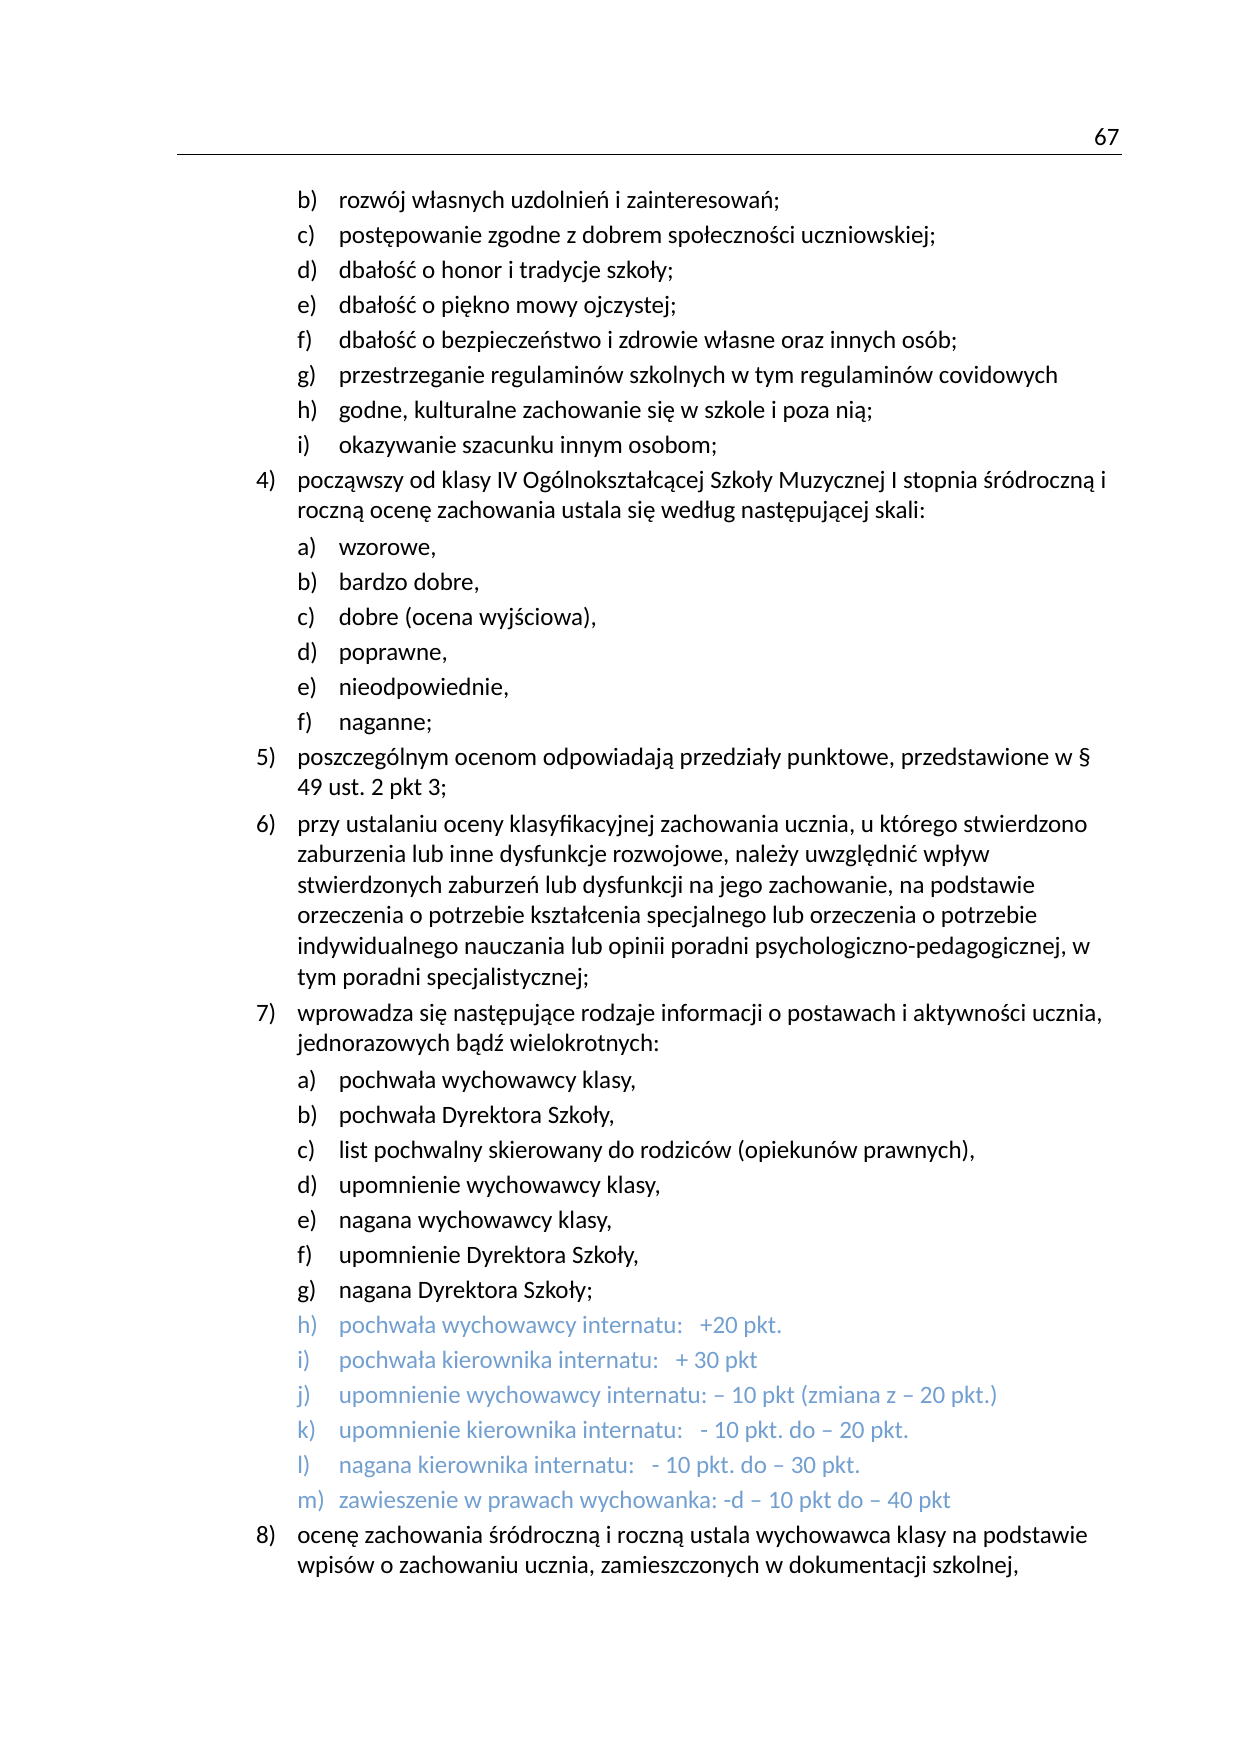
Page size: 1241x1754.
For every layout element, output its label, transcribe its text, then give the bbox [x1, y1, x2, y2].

list pochwała Dyrektora Szkoły, [297, 1099, 1122, 1129]
list nagana Dyrektora Szkoły; [297, 1274, 1122, 1304]
list poszczególnym ocenom odpowiadają przedziały punktowe, przedstawione w § 49 ust. 2 pkt 3; [256, 741, 1122, 802]
list upomnienie Dyrektora Szkoły, [297, 1239, 1122, 1269]
list postępowanie zgodne z dobrem społeczności uczniowskiej; [297, 219, 1122, 249]
list bardzo dobre, [297, 566, 1122, 597]
list upomnienie kierownika internatu: - 10 pkt. do – 20 pkt. [297, 1414, 1122, 1444]
list godne, kulturalne zachowanie się w szkole i poza nią; [297, 394, 1122, 424]
list poprawne, [297, 636, 1122, 667]
list list pochwalny skierowany do rodziców (opiekunów prawnych), [297, 1134, 1122, 1164]
list przestrzeganie regulaminów szkolnych w tym regulaminów covidowych [297, 359, 1122, 389]
list wprowadza się następujące rodzaje informacji o postawach i aktywności ucznia, jednorazowych bądź wielokrotnych: [256, 997, 1122, 1058]
list upomnienie wychowawcy internatu: – 10 pkt (zmiana z – 20 pkt.) [297, 1379, 1122, 1409]
list dbałość o bezpieczeństwo i zdrowie własne oraz innych osób; [297, 324, 1122, 354]
list upomnienie wychowawcy klasy, [297, 1169, 1122, 1199]
list dobre (ocena wyjściowa), [297, 601, 1122, 632]
list ocenę zachowania śródroczną i roczną ustala wychowawca klasy na podstawie wpisów o zachowaniu ucznia, zamieszczonych w dokumentacji szkolnej, [256, 1519, 1122, 1580]
list zawieszenie w prawach wychowanka: -d – 10 pkt do – 40 pkt [297, 1484, 1122, 1514]
list pochwała kierownika internatu: + 30 pkt [297, 1344, 1122, 1374]
list okazywanie szacunku innym osobom; [297, 429, 1122, 459]
list nagana kierownika internatu: - 10 pkt. do – 30 pkt. [297, 1449, 1122, 1479]
list pochwała wychowawcy internatu: +20 pkt. [297, 1309, 1122, 1339]
list dbałość o honor i tradycje szkoły; [297, 254, 1122, 284]
list naganne; [297, 706, 1122, 737]
list począwszy od klasy IV Ogólnokształcącej Szkoły Muzycznej I stopnia śródroczną i roczną ocenę zachowania ustala się według następującej skali: [256, 464, 1122, 525]
list rozwój własnych uzdolnień i zainteresowań; [297, 184, 1122, 214]
list pochwała wychowawcy klasy, [297, 1064, 1122, 1094]
list przy ustalaniu oceny klasyfikacyjnej zachowania ucznia, u którego stwierdzono zaburzenia lub inne dysfunkcje rozwojowe, należy uwzględnić wpływ stwierdzonych zaburzeń lub dysfunkcji na jego zachowanie, na podstawie orzeczenia o potrzebie kształcenia specjalnego lub orzeczenia o potrzebie indywidualnego nauczania lub opinii poradni psychologiczno-pedagogicznej, w tym poradni specjalistycznej; [256, 808, 1122, 991]
list dbałość o piękno mowy ojczystej; [297, 289, 1122, 319]
list nagana wychowawcy klasy, [297, 1204, 1122, 1234]
list wzorowe, [297, 531, 1122, 562]
list nieodpowiednie, [297, 671, 1122, 702]
